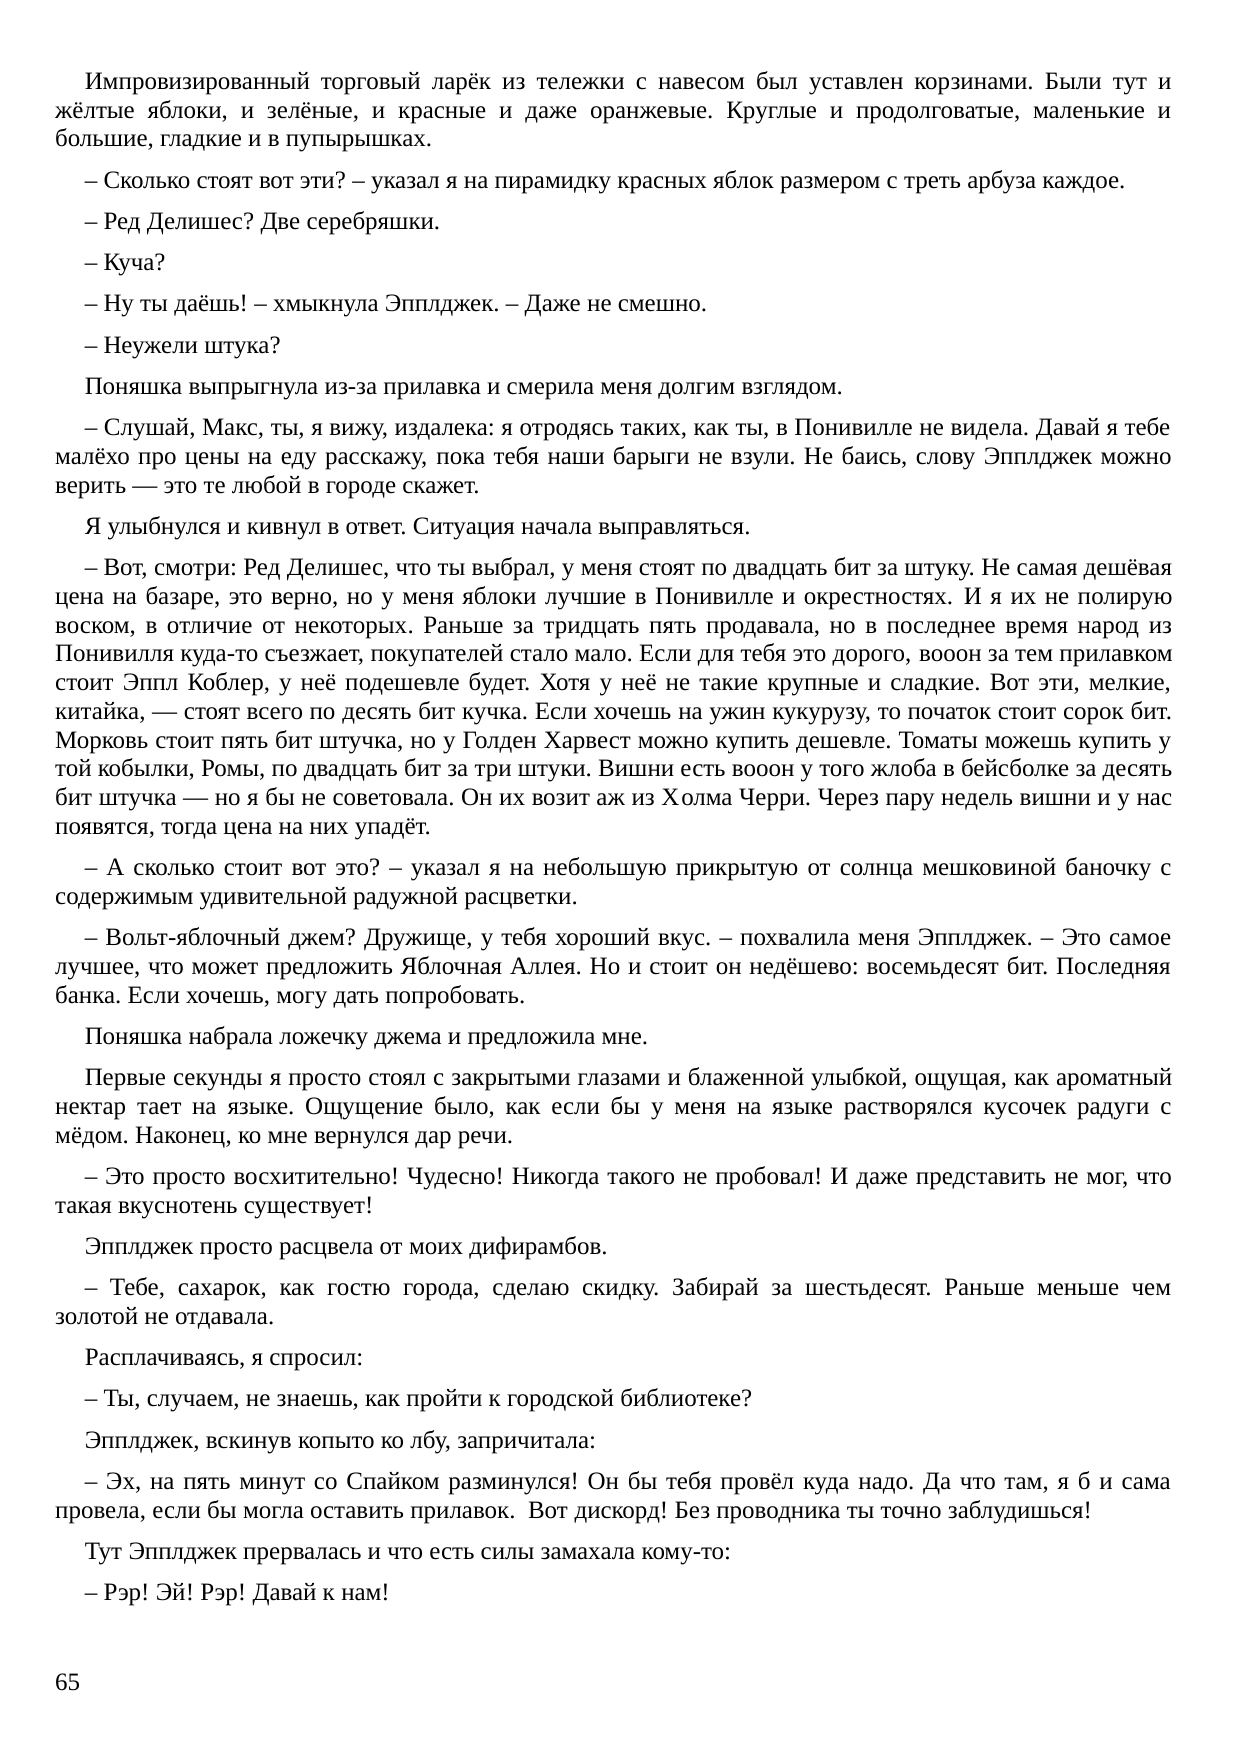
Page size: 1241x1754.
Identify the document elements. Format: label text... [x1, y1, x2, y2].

text Первые секунды я просто стоял с закрытыми глазами и блаженной улыбкой, ощущая, как ароматный нектар тает на языке. Ощущение было, как если бы у меня на языке растворялся кусочек радуги с мёдом. Наконец, ко мне вернулся дар речи. [55, 1062, 1173, 1148]
text – Тебе, сахарок, как гостю города, сделаю скидку. Забирай за шестьдесят. Раньше меньше чем золотой не отдавала. [55, 1272, 1173, 1330]
text – Ред Делишес? Две серебряшки. [55, 206, 1173, 235]
text Эпплджек, вскинув копыто ко лбу, запричитала: [55, 1425, 1173, 1453]
text Я улыбнулся и кивнул в ответ. Ситуация начала выправляться. [55, 511, 1173, 540]
text Поняшка набрала ложечку джема и предложила мне. [55, 1021, 1173, 1050]
text – Это просто восхитительно! Чудесно! Никогда такого не пробовал! И даже представить не мог, что такая вкуснотень существует! [55, 1161, 1173, 1218]
text – Сколько стоят вот эти? – указал я на пирамидку красных яблок размером с треть арбуза каждое. [55, 165, 1173, 193]
text – Ты, случаем, не знаешь, как пройти к городской библиотеке? [55, 1383, 1173, 1412]
text Импровизированный торговый ларёк из тележки с навесом был уставлен корзинами. Были тут и жёлтые яблоки, и зелёные, и красные и даже оранжевые. Круглые и продолговатые, маленькие и большие, гладкие и в пупырышках. [55, 66, 1173, 152]
text Расплачиваясь, я спросил: [55, 1342, 1173, 1371]
text – Рэр! Эй! Рэр! Давай к нам! [55, 1577, 1173, 1606]
text Поняшка выпрыгнула из-за прилавка и смерила меня долгим взглядом. [55, 371, 1173, 400]
text – Вот, смотри: Ред Делишес, что ты выбрал, у меня стоят по двадцать бит за штуку. Не самая дешёвая цена на базаре, это верно, но у меня яблоки лучшие в Понивилле и окрестностях. И я их не полирую воском, в отличие от некоторых. Раньше за тридцать пять продавала, но в последнее время народ из Понивилля куда-то съезжает, покупателей стало мало. Если для тебя это дорого, вооон за тем прилавком стоит Эппл Коблер, у неё подешевле будет. Хотя у неё не такие крупные и сладкие. Вот эти, мелкие, китайка, — стоят всего по десять бит кучка. Если хочешь на ужин кукурузу, то початок стоит сорок бит. Морковь стоит пять бит штучка, но у Голден Харвест можно купить дешевле. Томаты можешь купить у той кобылки, Ромы, по двадцать бит за три штуки. Вишни есть вооон у того жлоба в бейсболке за десять бит штучка — но я бы не советовала. Он их возит аж из Холма Черри. Через пару недель вишни и у нас появятся, тогда цена на них упадёт. [55, 552, 1173, 840]
text – Вольт-яблочный джем? Дружище, у тебя хороший вкус. – похвалила меня Эпплджек. – Это самое лучшее, что может предложить Яблочная Аллея. Но и стоит он недёшево: восемьдесят бит. Последняя банка. Если хочешь, могу дать попробовать. [55, 922, 1173, 1008]
text – Слушай, Макс, ты, я вижу, издалека: я отродясь таких, как ты, в Понивилле не видела. Давай я тебе малёхо про цены на еду расскажу, пока тебя наши барыги не взули. Не баись, слову Эпплджек можно верить — это те любой в городе скажет. [55, 412, 1173, 498]
text Тут Эпплджек прервалась и что есть силы замахала кому-то: [55, 1536, 1173, 1565]
text – Куча? [55, 247, 1173, 276]
text – А сколько стоит вот это? – указал я на небольшую прикрытую от солнца мешковиной баночку с содержимым удивительной радужной расцветки. [55, 852, 1173, 910]
text Эпплджек просто расцвела от моих дифирамбов. [55, 1231, 1173, 1260]
text – Неужели штука? [55, 330, 1173, 358]
text – Эх, на пять минут со Спайком разминулся! Он бы тебя провёл куда надо. Да что там, я б и сама провела, если бы могла оставить прилавок. Вот дискорд! Без проводника ты точно заблудишься! [55, 1466, 1173, 1523]
text – Ну ты даёшь! – хмыкнула Эпплджек. – Даже не смешно. [55, 288, 1173, 317]
